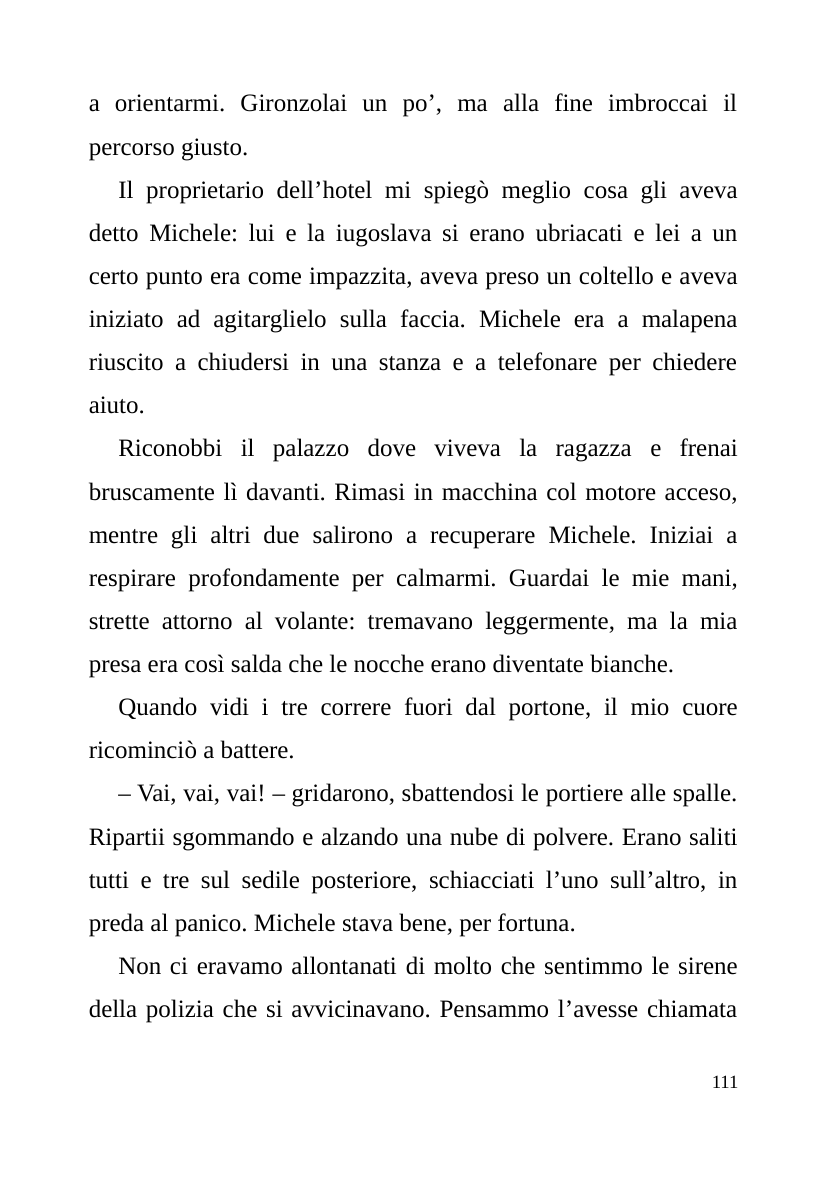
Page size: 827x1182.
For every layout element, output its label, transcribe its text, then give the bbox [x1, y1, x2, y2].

text a orientarmi. Gironzolai un po’, ma alla fine imbroccai il percorso giusto. [88, 88, 738, 160]
text Il proprietario dell’hotel mi spiegò meglio cosa gli aveva detto Michele: lui e la iugoslava si erano ubriacati e lei a un certo punto era come impazzita, aveva preso un coltello e aveva iniziato ad agitarglielo sulla faccia. Michele era a malapena riuscito a chiudersi in una stanza e a telefonare per chiedere aiuto. [88, 175, 738, 419]
text Riconobbi il palazzo dove viveva la ragazza e frenai bruscamente lì davanti. Rimasi in macchina col motore acceso, mentre gli altri due salirono a recuperare Michele. Iniziai a respirare profondamente per calmarmi. Guardai le mie mani, strette attorno al volante: tremavano leggermente, ma la mia presa era così salda che le nocche erano diventate bianche. [88, 433, 738, 678]
text Quando vidi i tre correre fuori dal portone, il mio cuore ricominciò a battere. [88, 692, 738, 764]
text Non ci eravamo allontanati di molto che sentimmo le sirene della polizia che si avvicinavano. Pensammo l’avesse chiamata [88, 951, 738, 1023]
text – Vai, vai, vai! – gridarono, sbattendosi le portiere alle spalle. Ripartii sgommando e alzando una nube di polvere. Erano saliti tutti e tre sul sedile posteriore, schiacciati l’uno sull’altro, in preda al panico. Michele stava bene, per fortuna. [88, 778, 738, 937]
